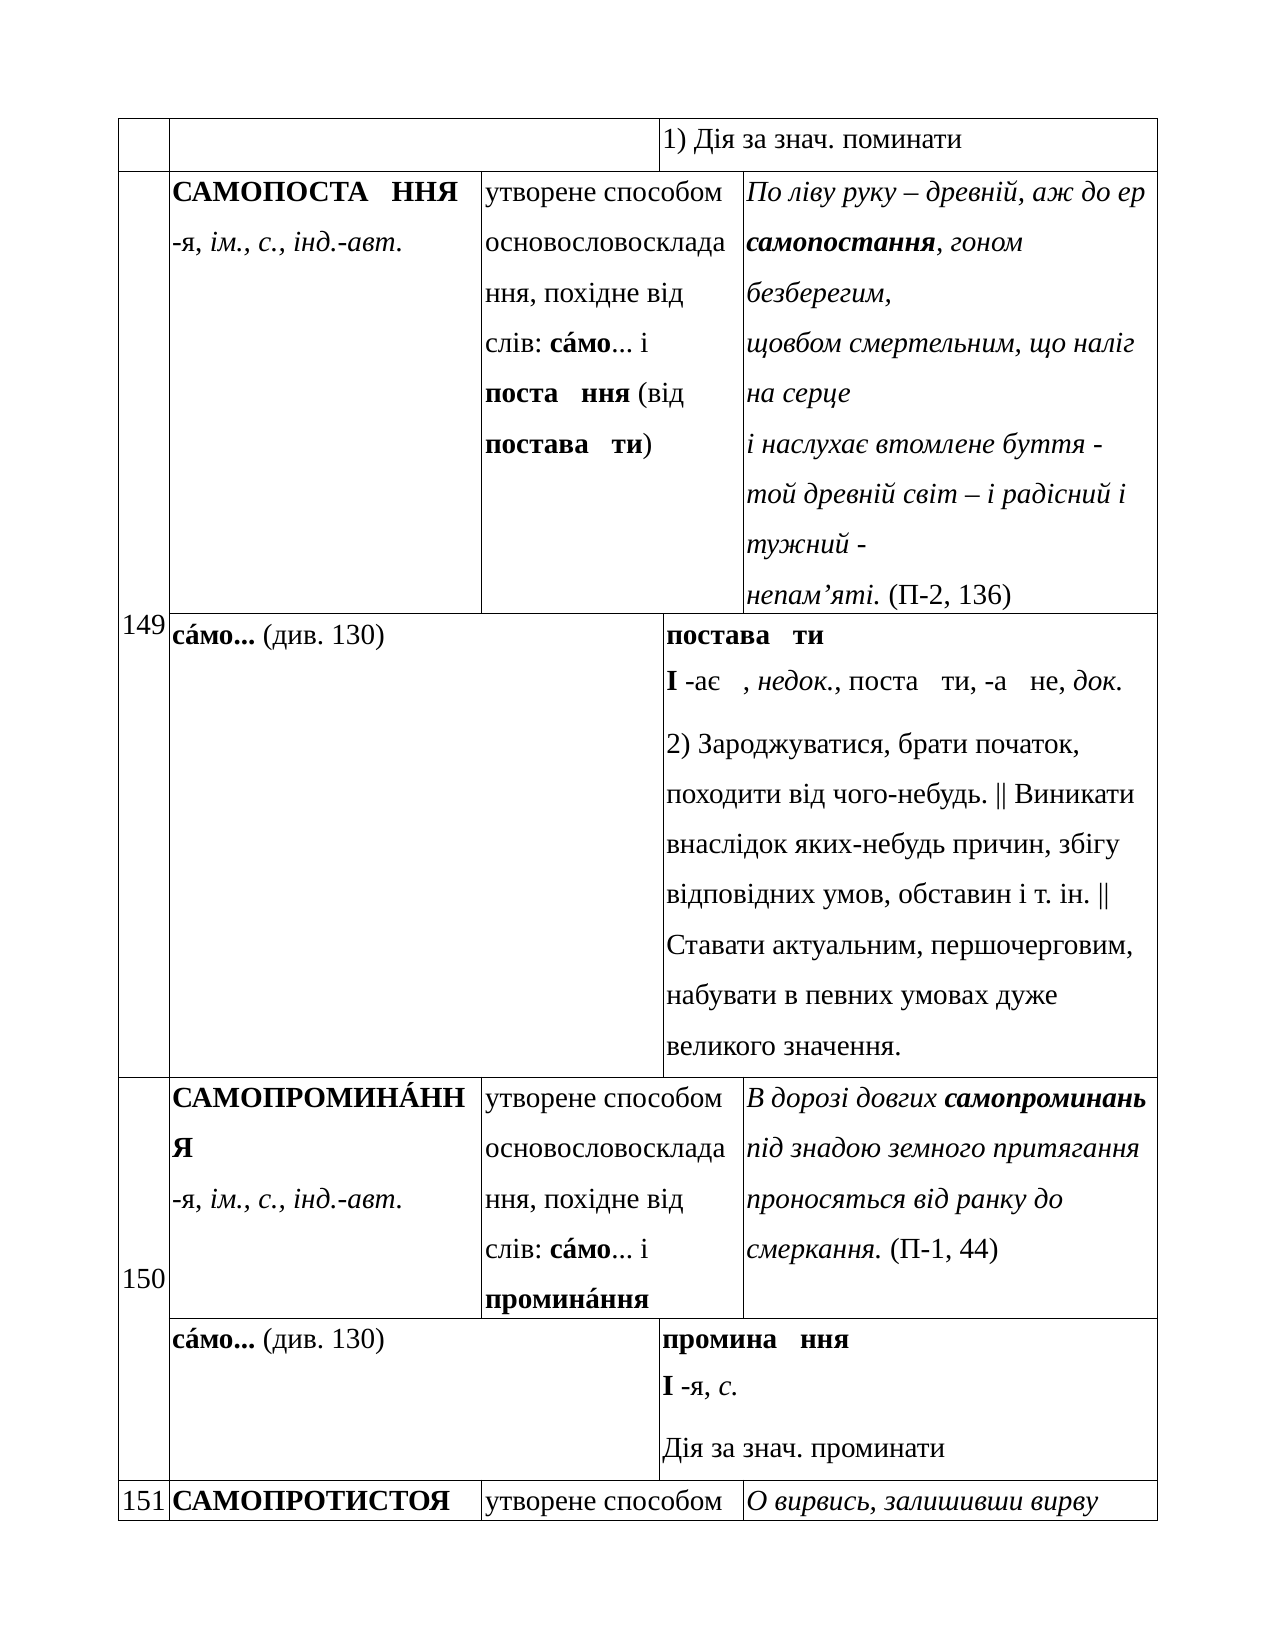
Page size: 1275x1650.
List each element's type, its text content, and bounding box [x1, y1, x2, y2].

table_cell Самопротистоя [170, 1481, 481, 1519]
table_cell 150 [119, 1078, 169, 1479]
table_cell сáмо... (див. 130) [170, 1319, 659, 1479]
table_cell 1) Дія за знач. поминати [660, 119, 1157, 171]
table_cell 149 [119, 172, 169, 1077]
table_cell По ліву руку – древній, аж до ер самопостання, гоном безберегим, щовбом смертельним, що наліг на серце і наслухає втомлене буття - той древній світ – і радісний і тужний - непам’яті. (П‑2, 136) [744, 172, 1157, 613]
table_cell Самопостання -я, ім., с., інд.-авт. [170, 172, 481, 613]
table_cell сáмо... (див. 130) [170, 614, 663, 1077]
table_cell [170, 119, 659, 171]
table_cell проминання I -я, с. Дія за знач. проминати [660, 1319, 1157, 1479]
table_cell утворене способом основословоскладання, похідне від слів: сáмо... і постання (від поставати) [482, 172, 743, 613]
table_cell утворене способом [482, 1481, 743, 1519]
table_cell утворене способом основословоскладання, похідне від слів: сáмо... і проминáння [482, 1078, 743, 1318]
table_cell [119, 119, 169, 171]
table_cell 151 [119, 1481, 169, 1519]
table_cell поставати I -ає, недок., постати, -ане, док. 2) Зароджуватися, брати початок, походити від чого-небудь. || Виникати внаслідок яких-небудь причин, збігу відповідних умов, обставин і т. ін. || Ставати актуальним, першочерговим, набувати в певних умовах дуже великого значення. [664, 614, 1157, 1077]
table_cell Самопроминáння -я, ім., с., інд.-авт. [170, 1078, 481, 1318]
table_cell В дорозі довгих самопроминань під знадою земного притягання проносяться від ранку до смеркання. (П‑1, 44) [744, 1078, 1157, 1318]
table_cell О вирвись, залишивши вирву [744, 1481, 1157, 1519]
